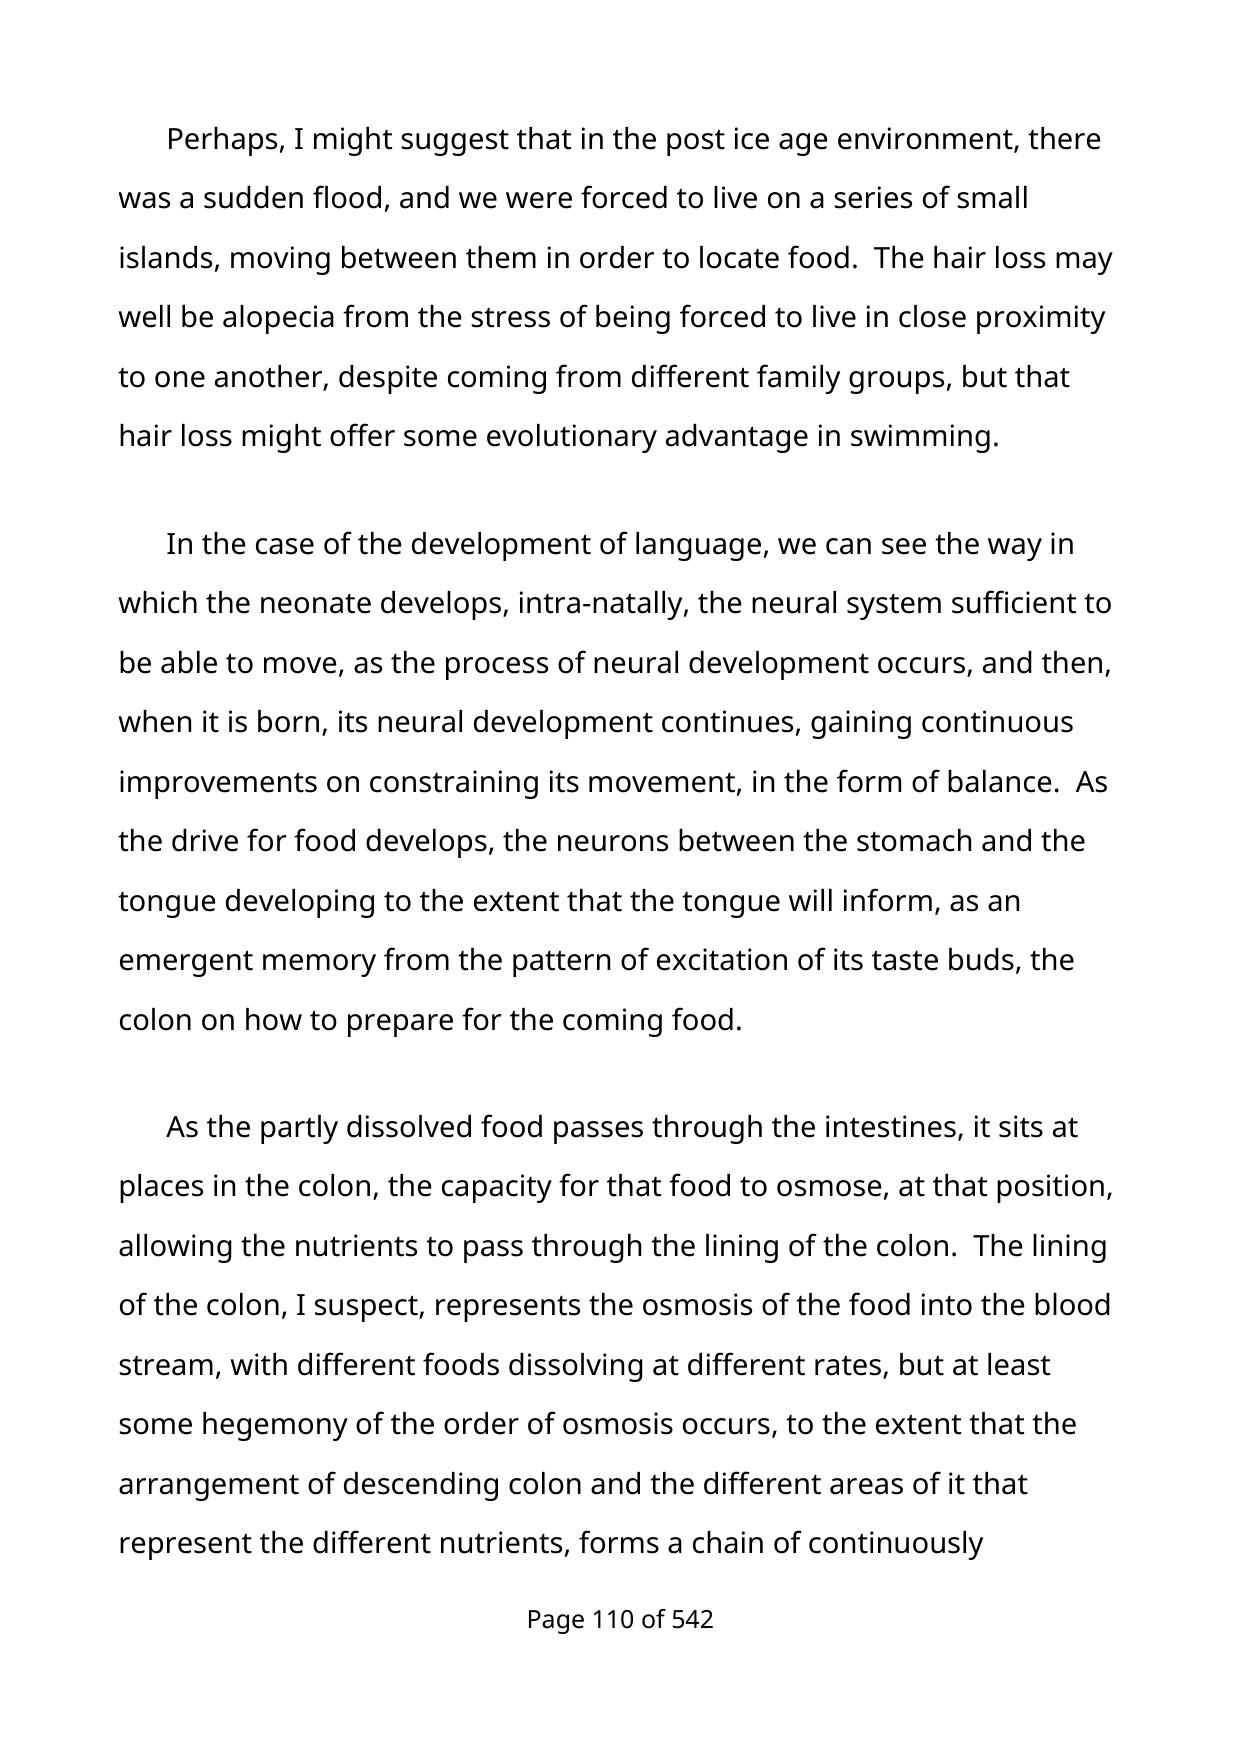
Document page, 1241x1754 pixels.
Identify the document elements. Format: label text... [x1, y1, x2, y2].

text In the case of the development of language, we can see the way in which the neonate develops, intra-natally, the neural system sufficient to be able to move, as the process of neural development occurs, and then, when it is born, its neural development continues, gaining continuous improvements on constraining its movement, in the form of balance. As the drive for food develops, the neurons between the stomach and the tongue developing to the extent that the tongue will inform, as an emergent memory from the pattern of excitation of its taste buds, the colon on how to prepare for the coming food. [118, 523, 1122, 1038]
text Perhaps, I might suggest that in the post ice age environment, there was a sudden flood, and we were forced to live on a series of small islands, moving between them in order to locate food. The hair loss may well be alopecia from the stress of being forced to live in close proximity to one another, despite coming from different family groups, but that hair loss might offer some evolutionary advantage in swimming. [118, 118, 1122, 455]
text As the partly dissolved food passes through the intestines, it sits at places in the colon, the capacity for that food to osmose, at that position, allowing the nutrients to pass through the lining of the colon. The lining of the colon, I suspect, represents the osmosis of the food into the blood stream, with different foods dissolving at different rates, but at least some hegemony of the order of osmosis occurs, to the extent that the arrangement of descending colon and the different areas of it that represent the different nutrients, forms a chain of continuously [118, 1106, 1122, 1562]
